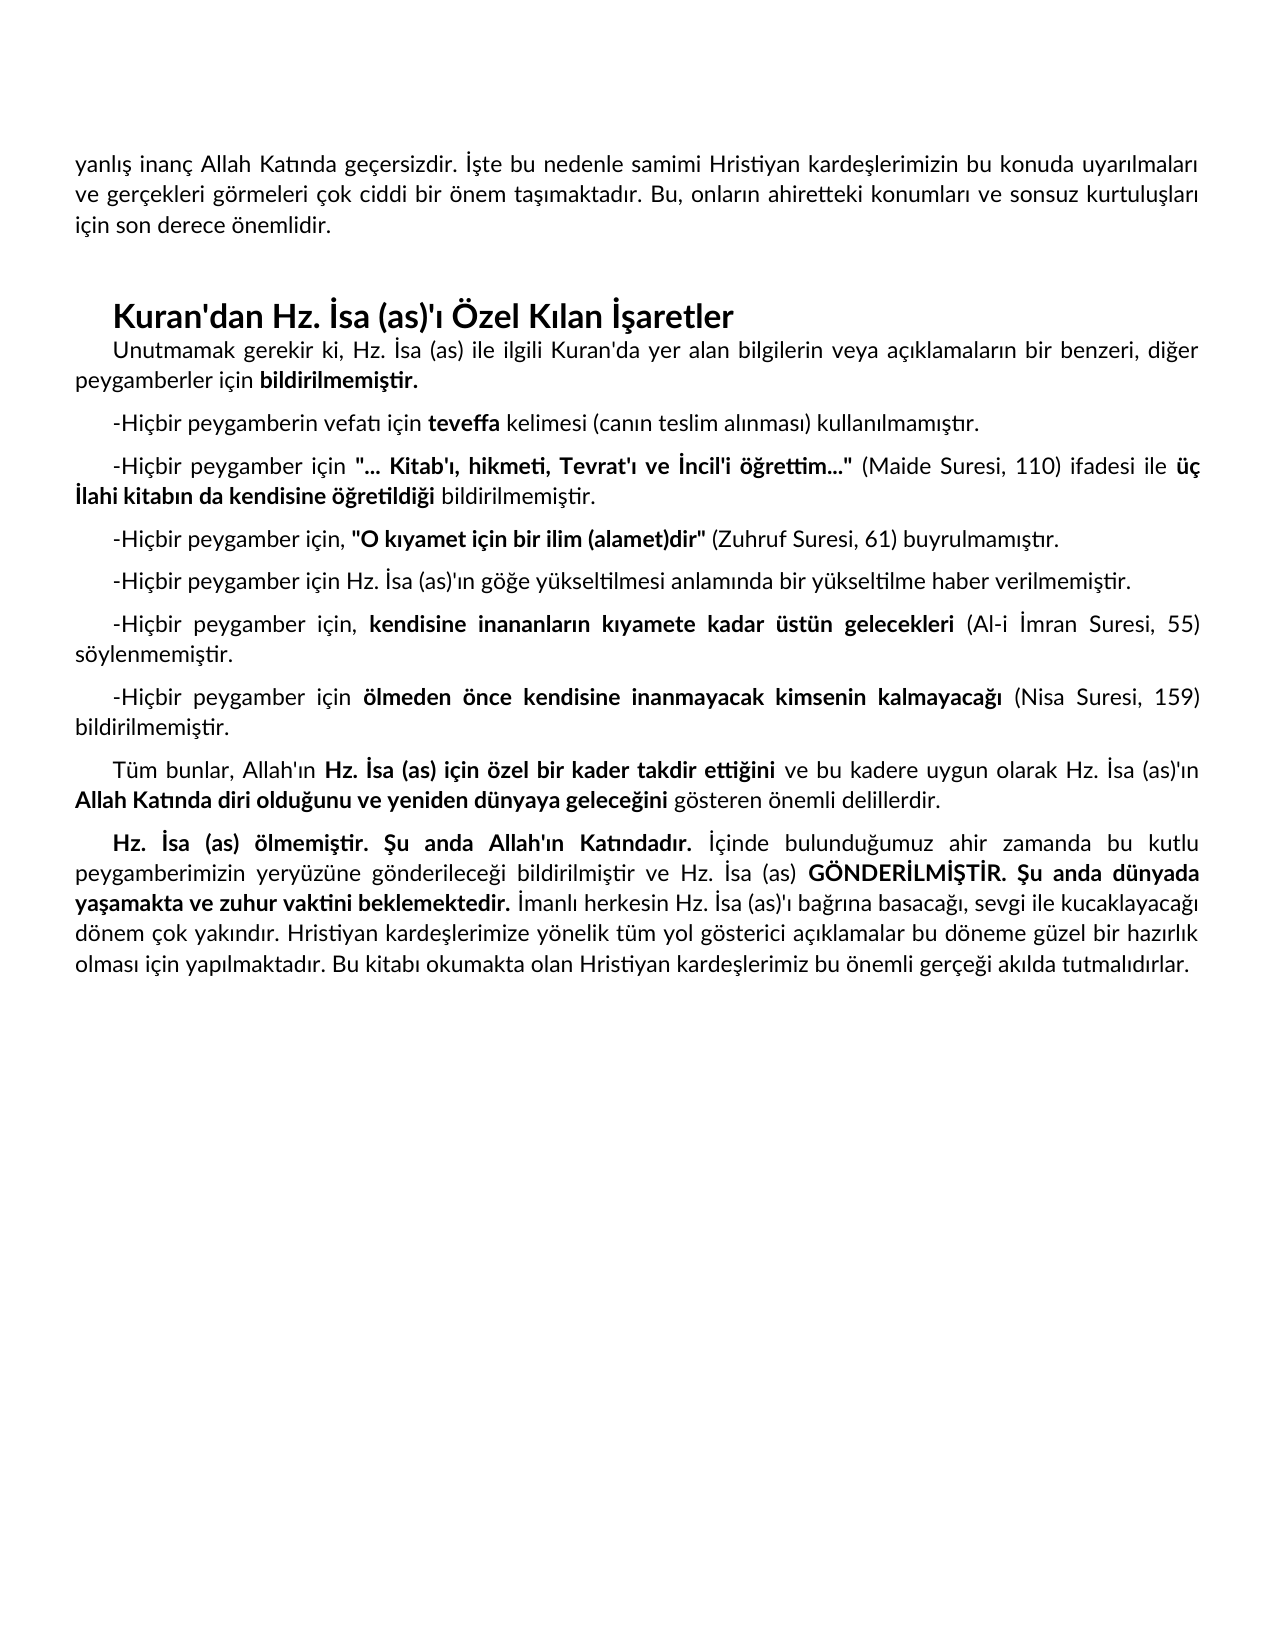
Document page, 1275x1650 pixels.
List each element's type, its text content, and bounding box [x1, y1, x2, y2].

text -Hiçbir peygamberin vefatı için teveffa kelimesi (canın teslim alınması) kullanılmamıştır. [75, 409, 1200, 436]
text yanlış inanç Allah Katında geçersizdir. İşte bu nedenle samimi Hristiyan kardeşlerimizin bu konuda uyarılmaları ve gerçekleri görmeleri çok ciddi bir önem taşımaktadır. Bu, onların ahiretteki konumları ve sonsuz kurtuluşları için son derece önemlidir. [75, 150, 1200, 238]
text -Hiçbir peygamber için, kendisine inananların kıyamete kadar üstün gelecekleri (Al-i İmran Suresi, 55) söylenmemiştir. [75, 610, 1200, 667]
text -Hiçbir peygamber için "... Kitab'ı, hikmeti, Tevrat'ı ve İncil'i öğrettim..." (Maide Suresi, 110) ifadesi ile üç İlahi kitabın da kendisine öğretildiği bildirilmemiştir. [75, 451, 1200, 509]
subtitle Kuran'dan Hz. İsa (as)'ı Özel Kılan İşaretler [112, 296, 1200, 336]
text -Hiçbir peygamber için ölmeden önce kendisine inanmayacak kimsenin kalmayacağı (Nisa Suresi, 159) bildirilmemiştir. [75, 683, 1200, 740]
text Hz. İsa (as) ölmemiştir. Şu anda Allah'ın Katındadır. İçinde bulunduğumuz ahir zamanda bu kutlu peygamberimizin yeryüzüne gönderileceği bildirilmiştir ve Hz. İsa (as) GÖNDERİLMİŞTİR. Şu anda dünyada yaşamakta ve zuhur vaktini beklemektedir. İmanlı herkesin Hz. İsa (as)'ı bağrına basacağı, sevgi ile kucaklayacağı dönem çok yakındır. Hristiyan kardeşlerimize yönelik tüm yol gösterici açıklamalar bu döneme güzel bir hazırlık olması için yapılmaktadır. Bu kitabı okumakta olan Hristiyan kardeşlerimiz bu önemli gerçeği akılda tutmalıdırlar. [75, 828, 1200, 977]
text -Hiçbir peygamber için Hz. İsa (as)'ın göğe yükseltilmesi anlamında bir yükseltilme haber verilmemiştir. [75, 567, 1200, 594]
text Unutmamak gerekir ki, Hz. İsa (as) ile ilgili Kuran'da yer alan bilgilerin veya açıklamaların bir benzeri, diğer peygamberler için bildirilmemiştir. [75, 336, 1200, 393]
text -Hiçbir peygamber için, "O kıyamet için bir ilim (alamet)dir" (Zuhruf Suresi, 61) buyrulmamıştır. [75, 524, 1200, 552]
text Tüm bunlar, Allah'ın Hz. İsa (as) için özel bir kader takdir ettiğini ve bu kadere uygun olarak Hz. İsa (as)'ın Allah Katında diri olduğunu ve yeniden dünyaya geleceğini gösteren önemli delillerdir. [75, 756, 1200, 813]
